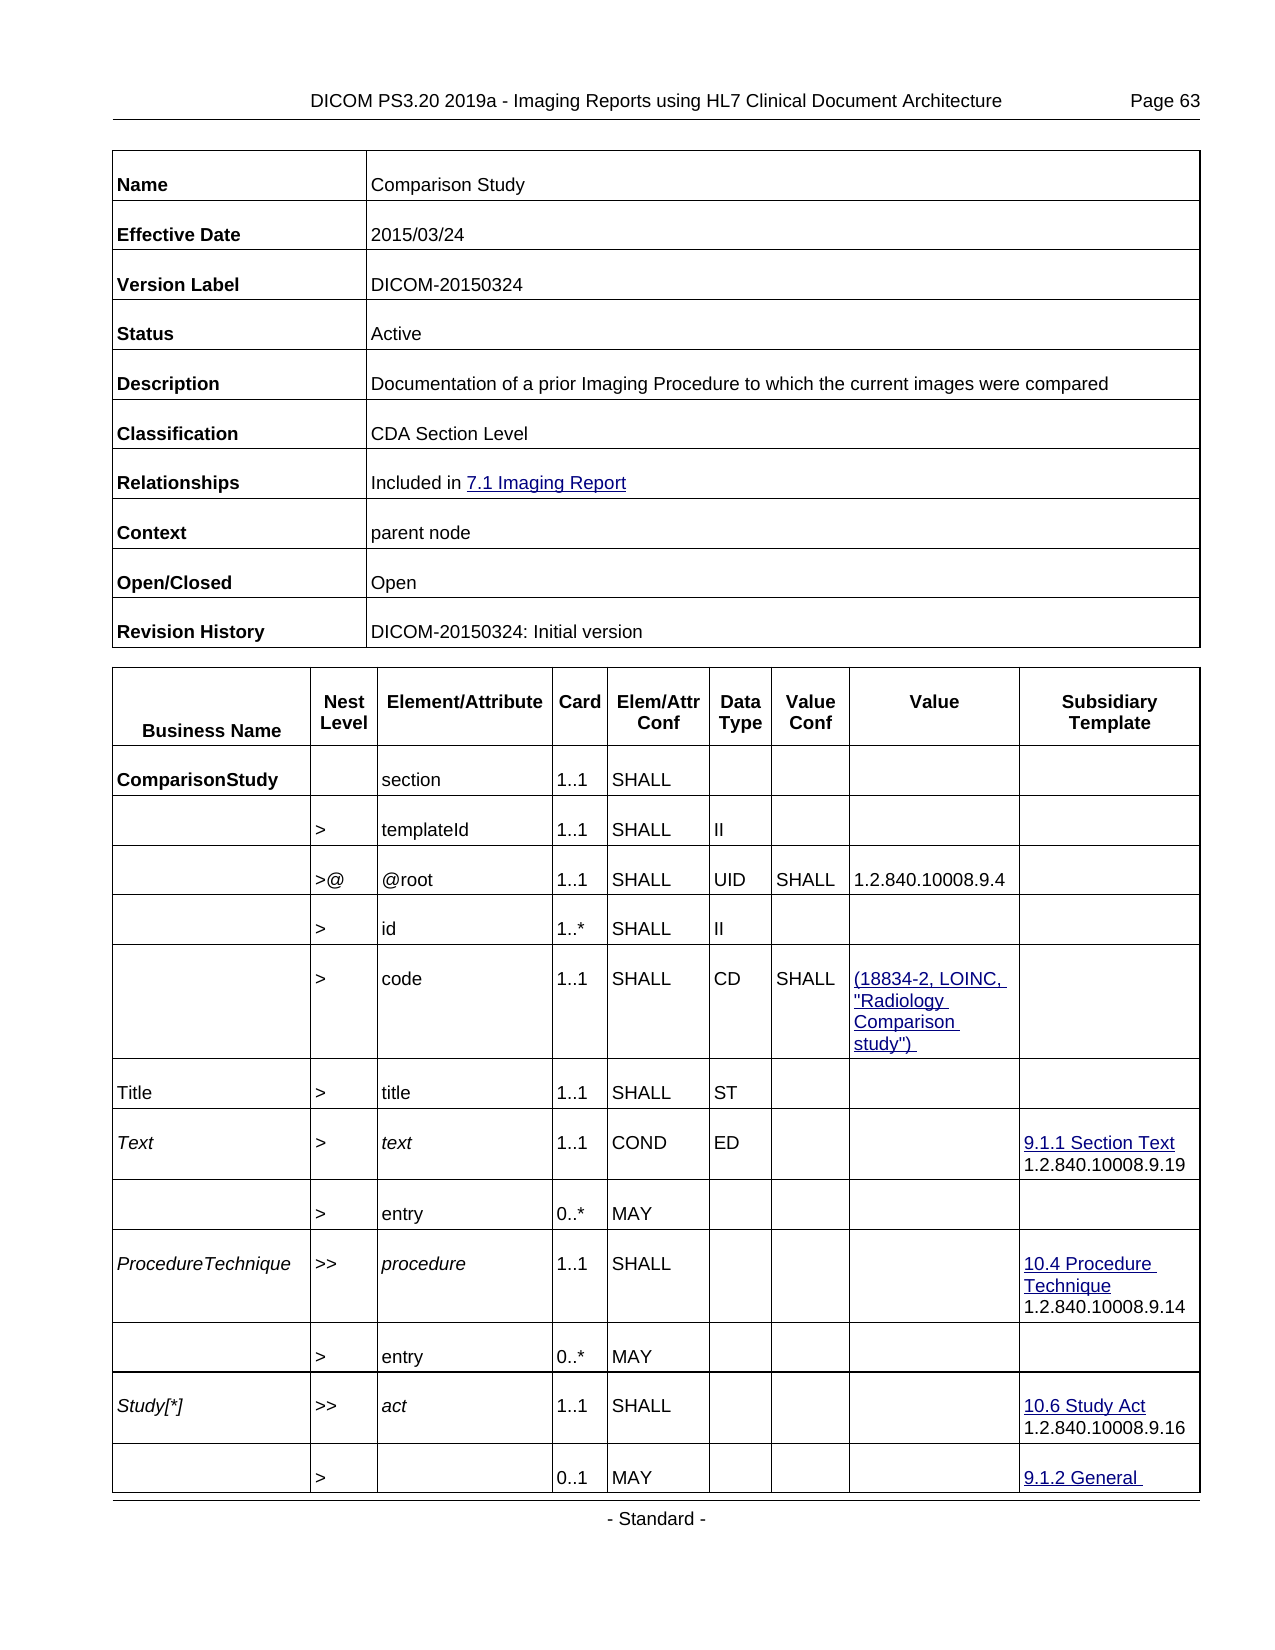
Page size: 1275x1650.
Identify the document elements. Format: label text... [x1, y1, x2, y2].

table_cell [710, 1444, 771, 1492]
table_cell Classification [113, 400, 366, 448]
table_cell > [311, 945, 377, 1058]
table_cell 0..1 [553, 1444, 607, 1492]
table_cell [850, 1180, 1019, 1229]
table_cell 1..1 [553, 1373, 607, 1443]
table_cell [113, 945, 310, 1058]
table_cell > [311, 895, 377, 944]
table_cell 1..1 [553, 1230, 607, 1322]
table_cell [1020, 895, 1199, 944]
table_cell Relationships [113, 449, 366, 498]
table_cell 1..1 [553, 1059, 607, 1108]
table_cell [113, 1180, 310, 1229]
table_cell Documentation of a prior Imaging Procedure to which the current images were compared [367, 350, 1199, 398]
table_cell [772, 1109, 849, 1179]
table_cell 1.2.840.10008.9.4 [850, 846, 1019, 894]
table_cell 10.6 Study Act 1.2.840.10008.9.16 [1020, 1373, 1199, 1443]
table_cell Text [113, 1109, 310, 1179]
table_cell [772, 1373, 849, 1443]
table_cell [113, 895, 310, 944]
table_cell (18834-2, LOINC, "Radiology Comparison study") [850, 945, 1019, 1058]
table_cell [1020, 1059, 1199, 1108]
table_cell [850, 1230, 1019, 1322]
table_cell Effective Date [113, 201, 366, 249]
table_header Value Conf [772, 668, 849, 745]
table_cell 1..1 [553, 746, 607, 795]
table_cell [772, 1444, 849, 1492]
table_header Card [553, 668, 607, 745]
table_cell CDA Section Level [367, 400, 1199, 448]
table_cell Open [367, 549, 1199, 597]
table_header Subsidiary Template [1020, 668, 1199, 745]
table_cell [772, 796, 849, 844]
table_cell [378, 1444, 552, 1492]
table_cell Version Label [113, 250, 366, 299]
table_cell SHALL [608, 1230, 709, 1322]
table_cell SHALL [608, 746, 709, 795]
table_header Data Type [710, 668, 771, 745]
table_cell [710, 1230, 771, 1322]
table_cell [1020, 796, 1199, 844]
table_cell [850, 1059, 1019, 1108]
table_cell > [311, 1444, 377, 1492]
table_cell text [378, 1109, 552, 1179]
table_cell [1020, 846, 1199, 894]
table_cell Title [113, 1059, 310, 1108]
table_cell [113, 1323, 310, 1371]
table_cell SHALL [608, 895, 709, 944]
table_cell SHALL [608, 1373, 709, 1443]
table_cell code [378, 945, 552, 1058]
table_cell [772, 1180, 849, 1229]
table_cell SHALL [608, 796, 709, 844]
table_cell 9.1.2 General [1020, 1444, 1199, 1492]
table_cell > [311, 1180, 377, 1229]
table_cell [113, 1444, 310, 1492]
table_cell Status [113, 300, 366, 349]
table_cell [710, 746, 771, 795]
table_cell Name [113, 151, 366, 200]
table_cell DICOM-20150324: Initial version [367, 598, 1199, 647]
table_cell MAY [608, 1323, 709, 1371]
table_cell Context [113, 499, 366, 547]
table_header Element/​Attribute [378, 668, 552, 745]
table_cell UID [710, 846, 771, 894]
table_cell procedure [378, 1230, 552, 1322]
table_cell [850, 895, 1019, 944]
table_cell [311, 746, 377, 795]
table_cell Comparison​Study [113, 746, 310, 795]
table_cell Description [113, 350, 366, 398]
table_cell [850, 1109, 1019, 1179]
table_cell act [378, 1373, 552, 1443]
table_cell Study[*] [113, 1373, 310, 1443]
table_cell Active [367, 300, 1199, 349]
table_cell > [311, 1323, 377, 1371]
table_cell ED [710, 1109, 771, 1179]
table_cell > [311, 1059, 377, 1108]
table_cell Procedure​Technique [113, 1230, 310, 1322]
table_cell Revision History [113, 598, 366, 647]
table_cell MAY [608, 1180, 709, 1229]
table_cell 1..1 [553, 1109, 607, 1179]
table_cell [772, 1230, 849, 1322]
table_header Business Name [113, 668, 310, 745]
table_cell 1..1 [553, 846, 607, 894]
table_cell >@ [311, 846, 377, 894]
table_header Elem/Attr Conf [608, 668, 709, 745]
table_cell >> [311, 1230, 377, 1322]
table_cell id [378, 895, 552, 944]
table_cell [113, 846, 310, 894]
table_cell Open/Closed [113, 549, 366, 597]
table_cell [850, 1373, 1019, 1443]
table_cell [772, 1323, 849, 1371]
table_cell 2015/03/24 [367, 201, 1199, 249]
table_cell @root [378, 846, 552, 894]
table_cell [113, 796, 310, 844]
table_cell section [378, 746, 552, 795]
table_cell template​Id [378, 796, 552, 844]
table_cell DICOM-20150324 [367, 250, 1199, 299]
table_cell [772, 746, 849, 795]
table_cell 1..1 [553, 796, 607, 844]
table_cell [772, 1059, 849, 1108]
table_cell SHALL [608, 846, 709, 894]
table_cell [1020, 1323, 1199, 1371]
table_cell title [378, 1059, 552, 1108]
table_cell ST [710, 1059, 771, 1108]
table_cell > [311, 1109, 377, 1179]
table_cell 1..1 [553, 945, 607, 1058]
table_cell II [710, 895, 771, 944]
table_cell COND [608, 1109, 709, 1179]
table_cell [850, 1444, 1019, 1492]
table_cell parent node [367, 499, 1199, 547]
table_cell CD [710, 945, 771, 1058]
table_cell SHALL [772, 945, 849, 1058]
table_cell [710, 1180, 771, 1229]
table_cell [850, 1323, 1019, 1371]
table_header Nest Level [311, 668, 377, 745]
table_cell SHALL [608, 1059, 709, 1108]
table_cell entry [378, 1180, 552, 1229]
table_cell SHALL [608, 945, 709, 1058]
table_cell II [710, 796, 771, 844]
table_cell [1020, 945, 1199, 1058]
table_cell [1020, 746, 1199, 795]
table_cell 0..* [553, 1180, 607, 1229]
table_cell [710, 1323, 771, 1371]
table_cell > [311, 796, 377, 844]
table_cell 1..* [553, 895, 607, 944]
table_cell Comparison Study [367, 151, 1199, 200]
table_cell 0..* [553, 1323, 607, 1371]
table_cell entry [378, 1323, 552, 1371]
table_cell [772, 895, 849, 944]
table_cell [710, 1373, 771, 1443]
table_cell >> [311, 1373, 377, 1443]
table_cell Included in 7.1 Imaging Report [367, 449, 1199, 498]
table_cell [850, 746, 1019, 795]
table_cell [1020, 1180, 1199, 1229]
table_cell 9.1.1 Section Text 1.2.840.10008.9.19 [1020, 1109, 1199, 1179]
table_cell 10.4 Procedure Technique 1.2.840.10008.9.14 [1020, 1230, 1199, 1322]
table_cell [850, 796, 1019, 844]
table_header Value [850, 668, 1019, 745]
table_cell SHALL [772, 846, 849, 894]
table_cell MAY [608, 1444, 709, 1492]
